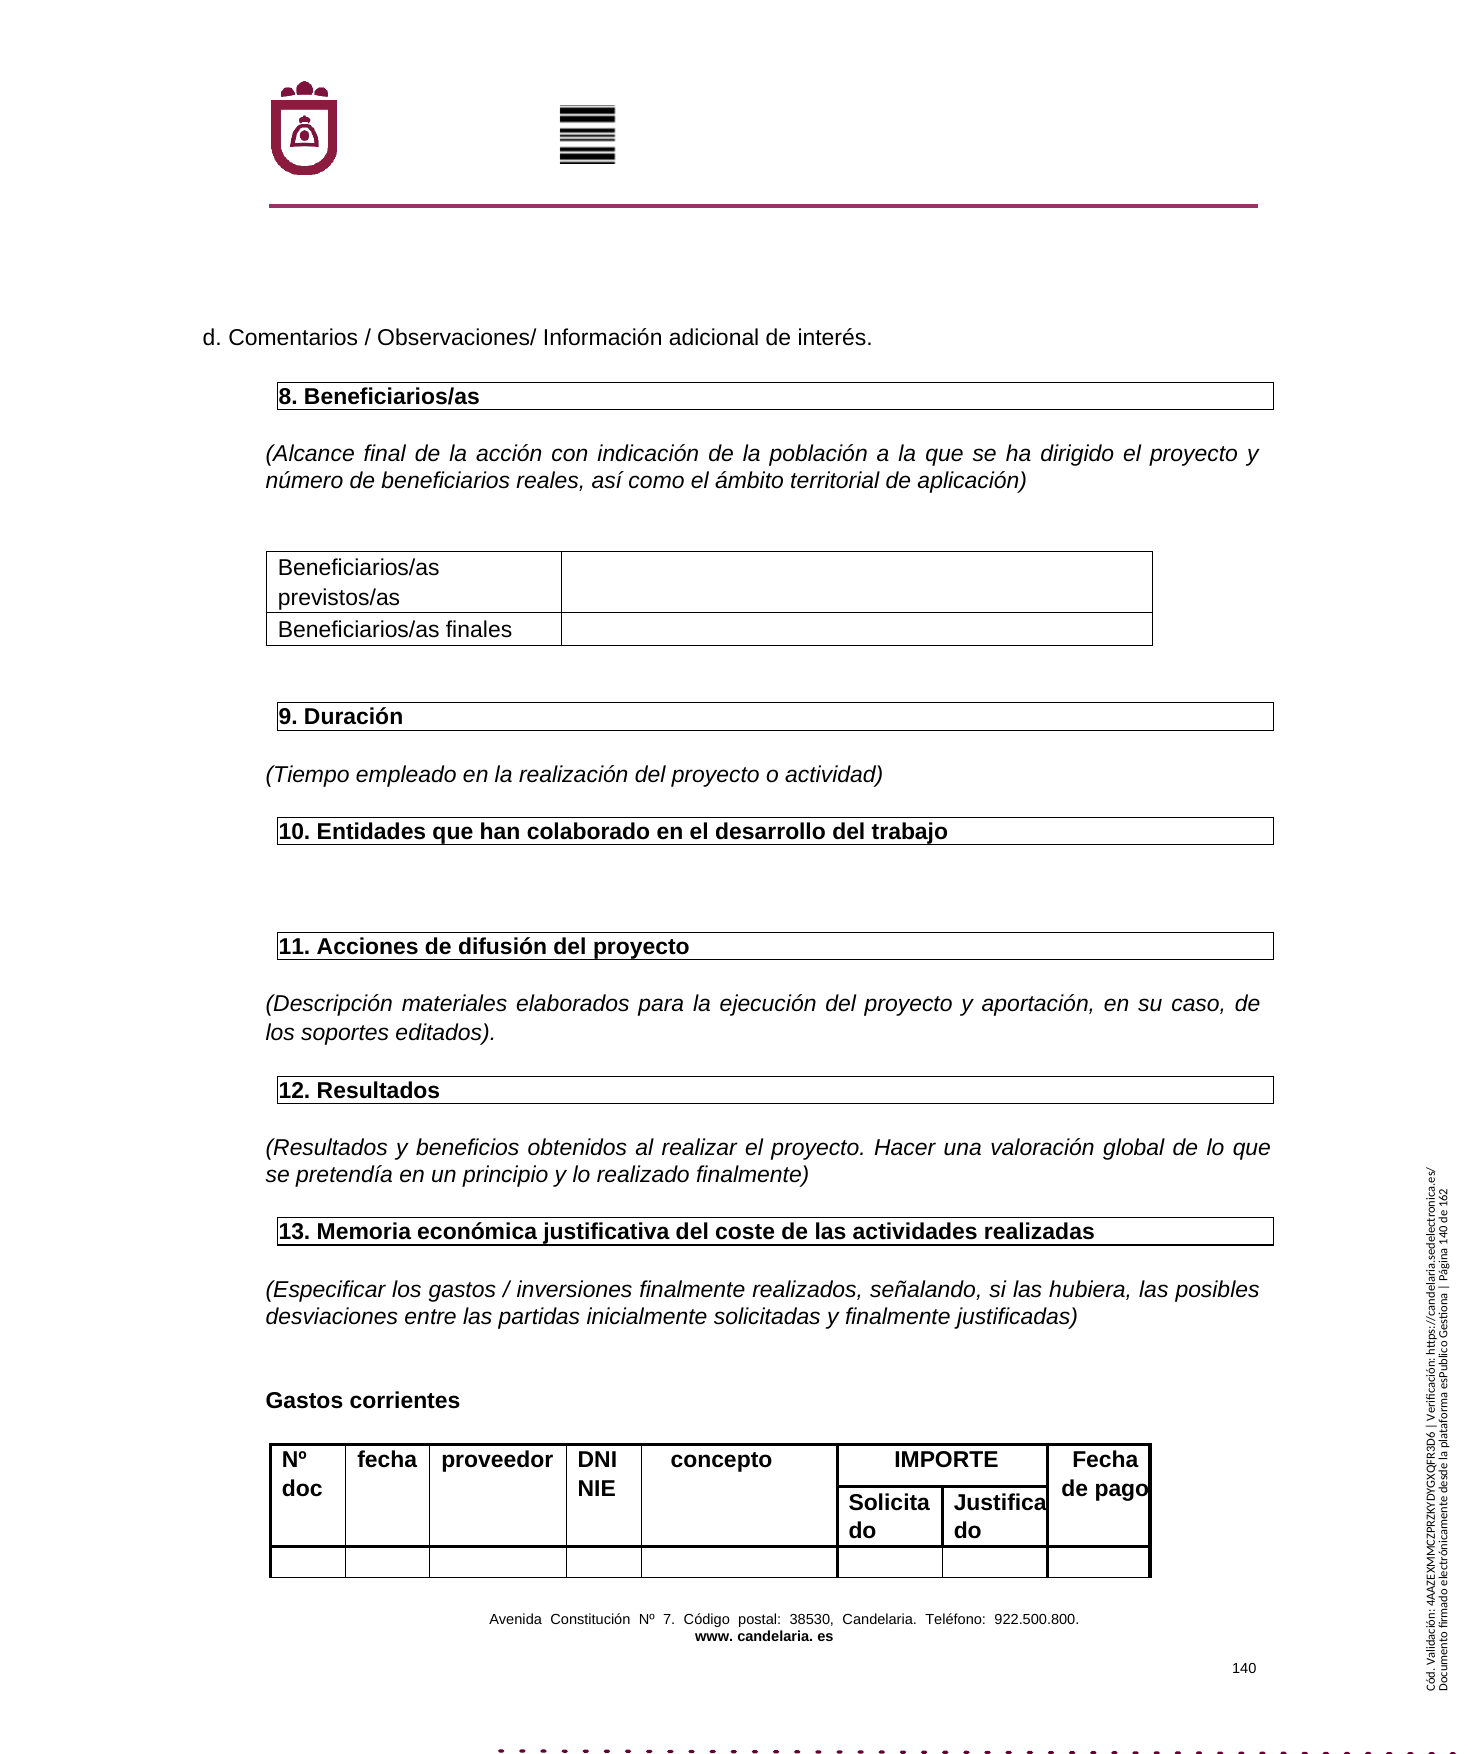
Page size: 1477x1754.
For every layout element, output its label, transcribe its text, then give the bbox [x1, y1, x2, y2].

table_cell [943, 1548, 1046, 1577]
table_cell [272, 1548, 345, 1577]
subtitle 8. Beneficiarios/as [278, 383, 1273, 409]
text (Tiempo empleado en la realización del proyecto o actividad) [265, 761, 1263, 787]
table_cell [1049, 1548, 1148, 1577]
text (Descripción materiales elaborados para la ejecución del proyecto y aportación, en su caso, de los soportes editados). [265, 990, 1263, 1046]
table_cell [839, 1548, 942, 1577]
text (Alcance final de la acción con indicación de la población a la que se ha dirigido el proyecto y número de beneficiarios reales, así como el ámbito territorial de aplicación) [265, 440, 1263, 494]
table_cell Beneficiarios/as finales [267, 613, 561, 645]
table_header [562, 552, 1152, 612]
subtitle 10. Entidades que han colaborado en el desarrollo del trabajo [278, 818, 1273, 844]
table_cell [430, 1548, 566, 1577]
table_header Beneficiarios/as previstos/as [267, 552, 561, 612]
table_header Fecha de pago [1049, 1446, 1148, 1545]
subtitle 12. Resultados [278, 1077, 1273, 1103]
table_cell Solicitado [839, 1488, 941, 1545]
table_cell Justificado [944, 1488, 1046, 1545]
text (Especificar los gastos / inversiones finalmente realizados, señalando, si las hubiera, las posibles desviaciones entre las partidas inicialmente solicitadas y finalmente justificadas) [265, 1276, 1263, 1329]
table_header fecha [346, 1446, 429, 1545]
list Comentarios / Observaciones/ Información adicional de interés. [202, 323, 1263, 350]
table_cell [562, 613, 1152, 645]
subtitle 11. Acciones de difusión del proyecto [278, 933, 1273, 959]
table_header proveedor [430, 1446, 566, 1545]
table_cell [567, 1548, 641, 1577]
table_header IMPORTE [839, 1446, 1046, 1484]
table_header Nº doc [272, 1446, 345, 1545]
text 9. Duración [278, 703, 1273, 730]
table_cell [346, 1548, 429, 1577]
subtitle 13. Memoria económica justificativa del coste de las actividades realizadas [278, 1218, 1273, 1244]
table_cell [642, 1548, 836, 1577]
text Gastos corrientes [265, 1387, 1263, 1413]
table_header DNI NIE [567, 1446, 641, 1545]
text (Resultados y beneficios obtenidos al realizar el proyecto. Hacer una valoración global de lo que se pretendía en un principio y lo realizado finalmente) [265, 1134, 1274, 1188]
table_header concepto [642, 1446, 836, 1545]
